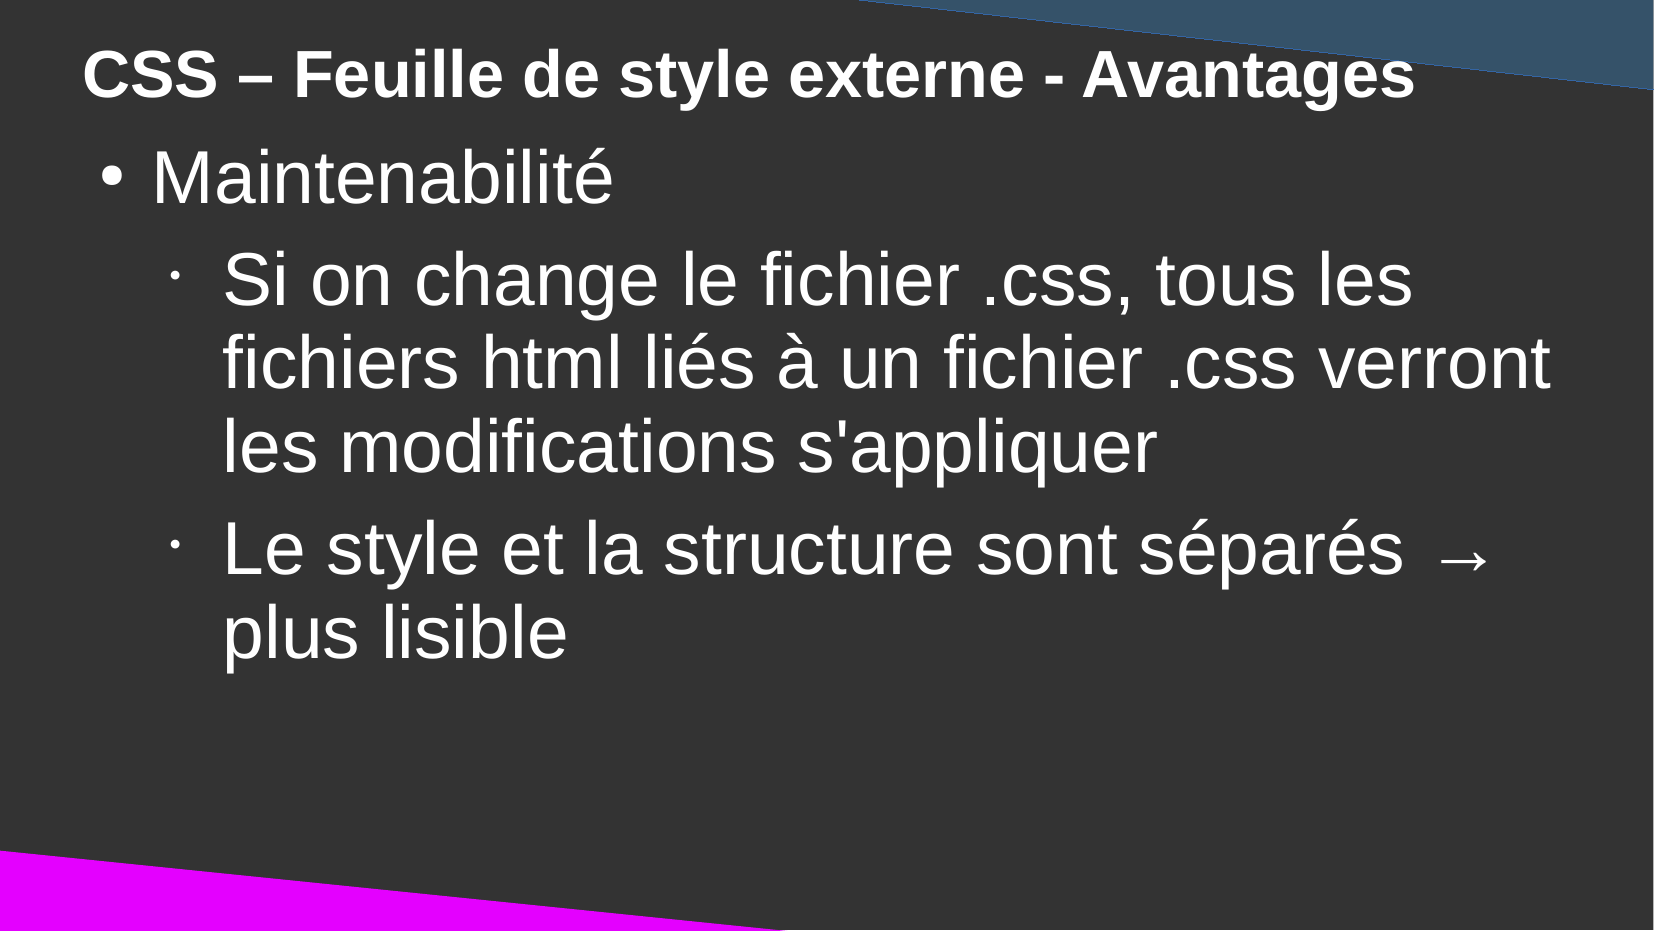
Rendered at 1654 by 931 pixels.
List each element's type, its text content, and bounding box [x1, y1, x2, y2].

text_box [0, 850, 788, 931]
text_box [859, 0, 1654, 90]
title CSS – Feuille de style externe - Avantages [82, 37, 1571, 122]
list Maintenabilité Si on change le fichier .css, tous les fichiers html liés à un fichier .css verront les modifications s'appliquer Le style et la structure sont séparés → plus lisible [80, 135, 1605, 777]
